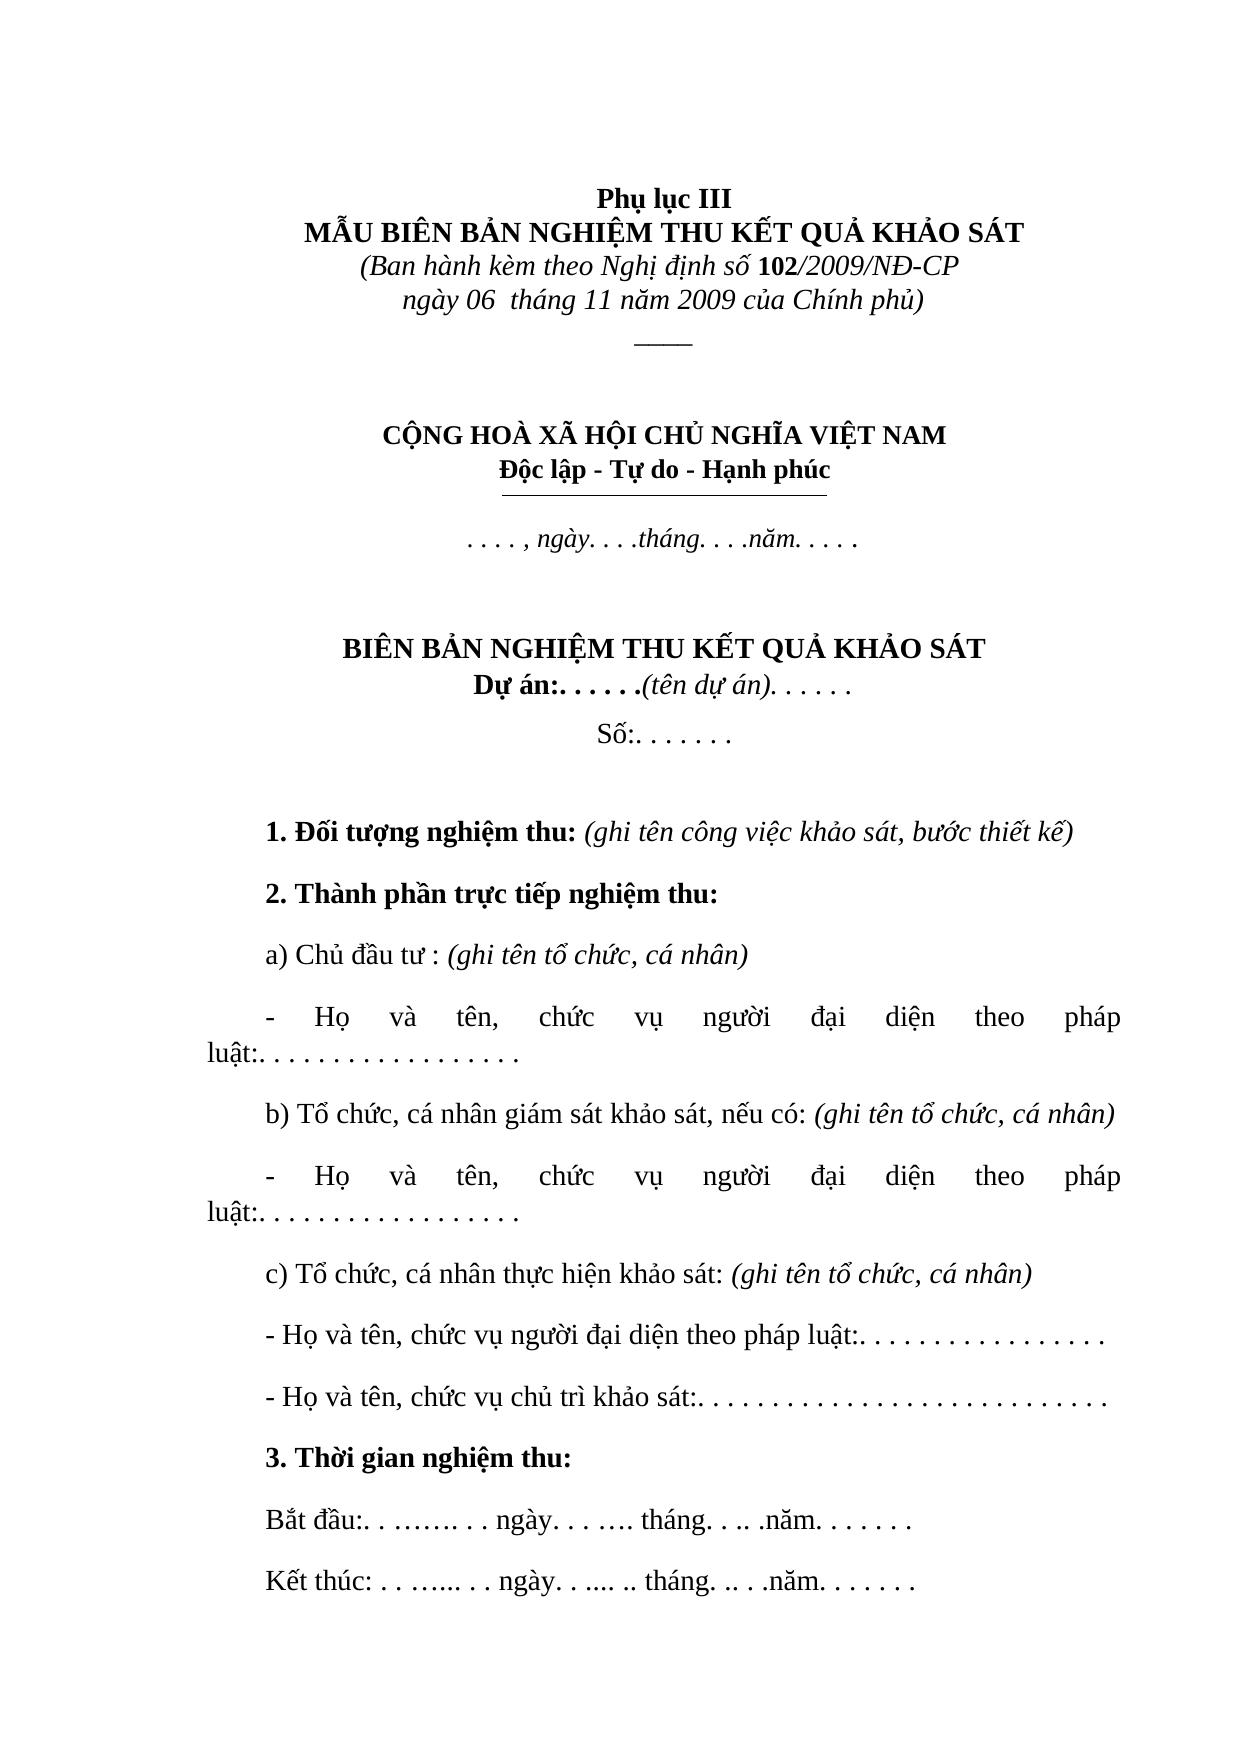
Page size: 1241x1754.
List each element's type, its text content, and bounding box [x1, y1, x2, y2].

text (Ban hành kèm theo Nghị định số 102/2009/NĐ-CP [207, 249, 1122, 282]
text - Họ và tên, chức vụ người đại diện theo pháp luật:. . . . . . . . . . . . . . . . . [265, 1318, 1122, 1351]
text . . . . , ngày. . . .tháng. . . .năm. . . . . [207, 521, 1122, 554]
text CỘNG HOÀ XÃ HỘI CHỦ NGHĨA VIỆT NAM [207, 419, 1122, 451]
text MẪU BIÊN BẢN NGHIỆM THU KẾT QUẢ KHẢO SÁT [207, 215, 1122, 249]
text c) Tổ chức, cá nhân thực hiện khảo sát: (ghi tên tổ chức, cá nhân) [207, 1256, 1122, 1290]
text a) Chủ đầu tư : (ghi tên tổ chức, cá nhân) [207, 937, 1122, 971]
text 3. Thời gian nghiệm thu: [207, 1441, 1122, 1474]
text Số:. . . . . . . [207, 717, 1122, 787]
text 1. Đối tượng nghiệm thu: (ghi tên công việc khảo sát, bước thiết kế) [207, 814, 1122, 848]
text ____ [207, 316, 1122, 349]
text Kết thúc: . . …... . . ngày. . .... .. tháng. .. . .năm. . . . . . . [207, 1563, 1122, 1597]
text - Họ và tên, chức vụ chủ trì khảo sát:. . . . . . . . . . . . . . . . . . . . . . . . . . . . [265, 1379, 1122, 1413]
text - Họ và tên, chức vụ người đại diện theo pháp luật:. . . . . . . . . . . . . . . . . . [207, 1158, 1122, 1228]
text Phụ lục III [207, 182, 1122, 215]
text - Họ và tên, chức vụ người đại diện theo pháp luật:. . . . . . . . . . . . . . . . . . [207, 999, 1122, 1069]
text Bắt đầu:. . ……. . . ngày. . . …. tháng. . .. .năm. . . . . . . [207, 1502, 1122, 1536]
text BIÊN BẢN NGHIỆM THU KẾT QUẢ KHẢO SÁT Dự án:. . . . . .(tên dự án). . . . . . [207, 631, 1122, 701]
text Độc lập - Tự do - Hạnh phúc [207, 453, 1122, 484]
text ngày 06 tháng 11 năm 2009 của Chính phủ) [207, 282, 1122, 316]
text b) Tổ chức, cá nhân giám sát khảo sát, nếu có: (ghi tên tổ chức, cá nhân) [207, 1097, 1122, 1130]
text 2. Thành phần trực tiếp nghiệm thu: [207, 876, 1122, 909]
